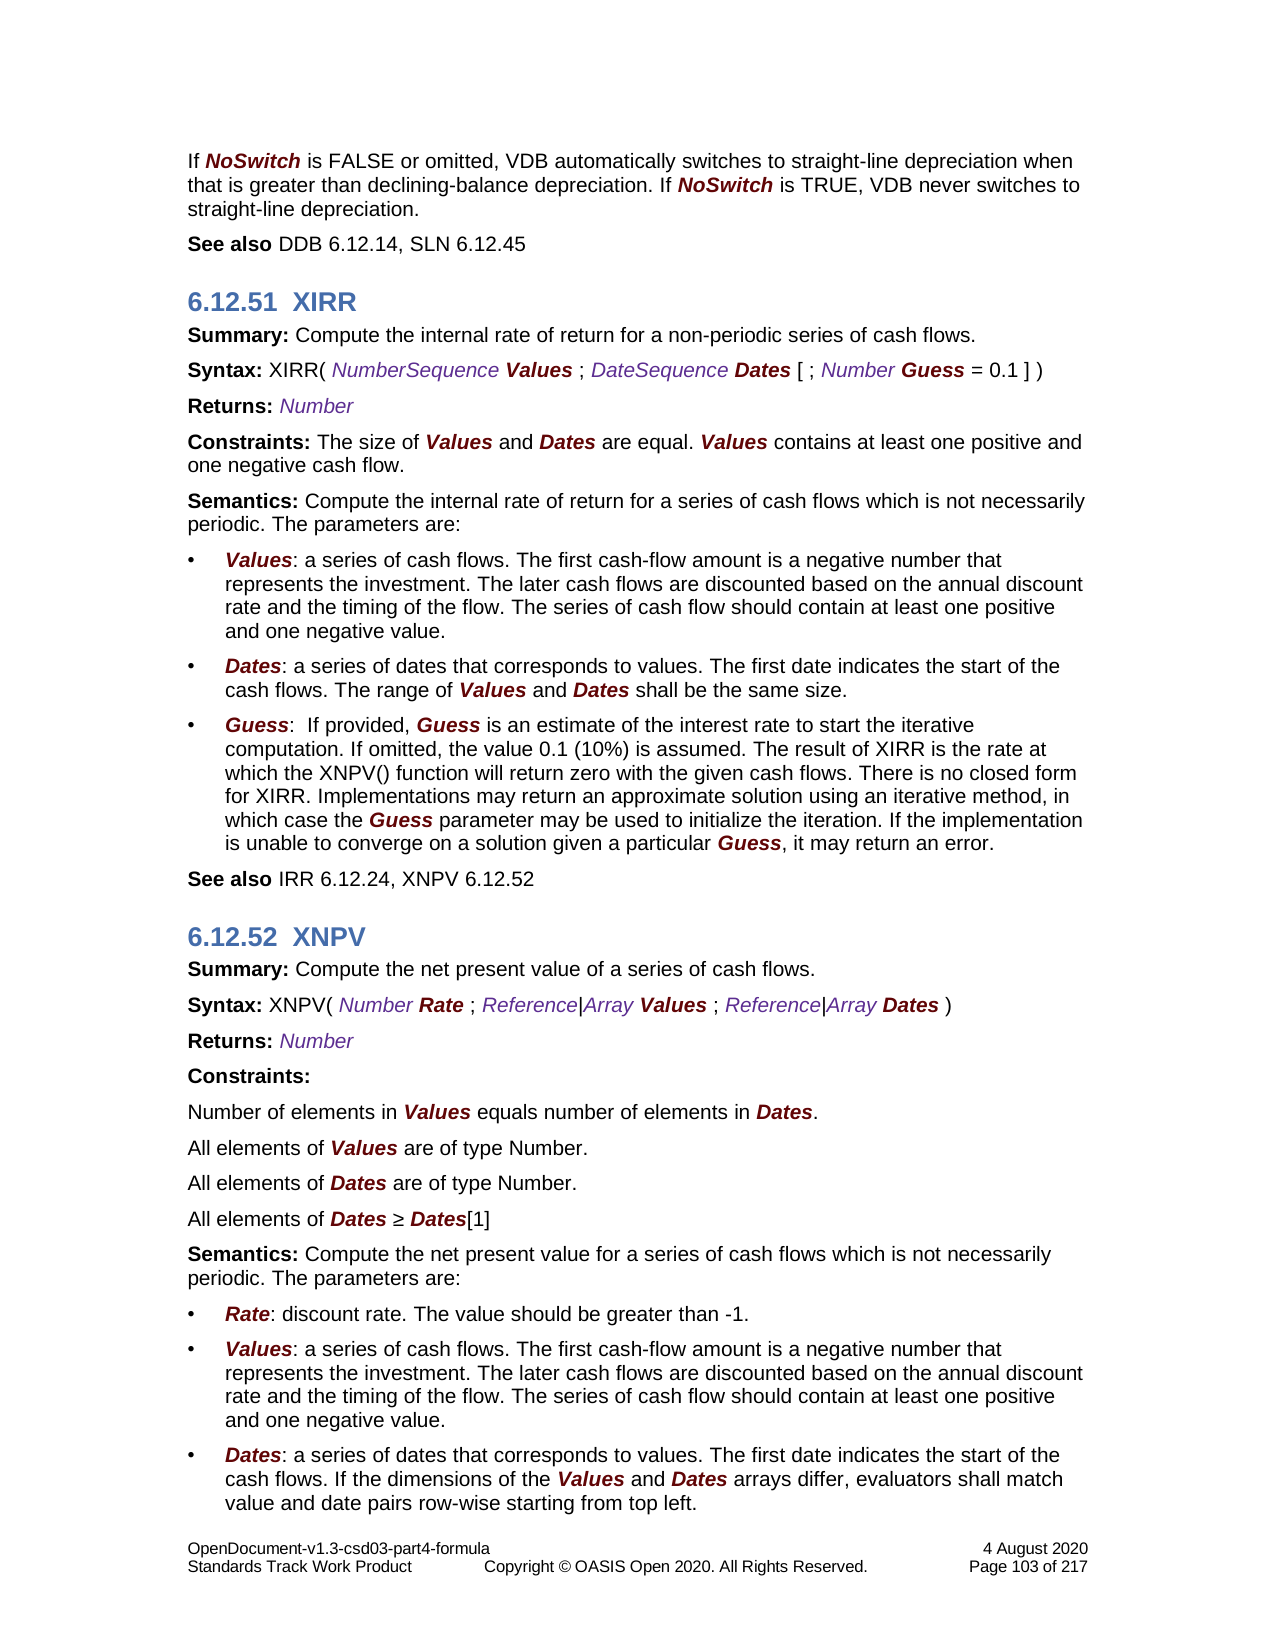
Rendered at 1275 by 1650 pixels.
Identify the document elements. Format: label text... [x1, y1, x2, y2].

text Summary: Compute the internal rate of return for a non-periodic series of cash flows. [187, 323, 1088, 347]
list Dates: a series of dates that corresponds to values. The first date indicates the start of the cash flows. If the dimensions of the Values and Dates arrays differ, evaluators shall match value and date pairs row-wise starting from top left. [187, 1444, 1088, 1514]
text Syntax: XNPV( Number Rate ; Reference|Array Values ; Reference|Array Dates ) [187, 993, 1088, 1017]
list Dates: a series of dates that corresponds to values. The first date indicates the start of the cash flows. The range of Values and Dates shall be the same size. [187, 655, 1088, 702]
subtitle XIRR [187, 287, 1088, 317]
text Semantics: Compute the net present value for a series of cash flows which is not necessarily periodic. The parameters are: [187, 1243, 1088, 1290]
text All elements of Values are of type Number. [187, 1136, 1088, 1159]
text Returns: Number [187, 394, 1088, 418]
text Returns: Number [187, 1029, 1088, 1053]
list Guess: If provided, Guess is an estimate of the interest rate to start the iterative computation. If omitted, the value 0.1 (10%) is assumed. The result of XIRR is the rate at which the XNPV() function will return zero with the given cash flows. There is no closed form for XIRR. Implementations may return an approximate solution using an iterative method, in which case the Guess parameter may be used to initialize the iteration. If the implementation is unable to converge on a solution given a particular Guess, it may return an error. [187, 714, 1088, 855]
text See also DDB 6.12.14, SLN 6.12.45 [187, 233, 1088, 256]
text All elements of Dates are of type Number. [187, 1172, 1088, 1195]
text See also IRR 6.12.24, XNPV 6.12.52 [187, 867, 1088, 891]
text Constraints: The size of Values and Dates are equal. Values contains at least one positive and one negative cash flow. [187, 430, 1088, 477]
text All elements of Dates ≥ Dates[1] [187, 1207, 1088, 1231]
text Constraints: [187, 1065, 1088, 1088]
text Syntax: XIRR( NumberSequence Values ; DateSequence Dates [ ; Number Guess = 0.1 ] ) [187, 359, 1088, 382]
text If NoSwitch is FALSE or omitted, VDB automatically switches to straight-line depreciation when that is greater than declining-balance depreciation. If NoSwitch is TRUE, VDB never switches to straight-line depreciation. [187, 150, 1088, 221]
text Summary: Compute the net present value of a series of cash flows. [187, 958, 1088, 981]
text Number of elements in Values equals number of elements in Dates. [187, 1100, 1088, 1124]
subtitle XNPV [187, 922, 1088, 952]
list Values: a series of cash flows. The first cash-flow amount is a negative number that represents the investment. The later cash flows are discounted based on the annual discount rate and the timing of the flow. The series of cash flow should contain at least one positive and one negative value. [187, 1338, 1088, 1432]
list Values: a series of cash flows. The first cash-flow amount is a negative number that represents the investment. The later cash flows are discounted based on the annual discount rate and the timing of the flow. The series of cash flow should contain at least one positive and one negative value. [187, 548, 1088, 643]
text Semantics: Compute the internal rate of return for a series of cash flows which is not necessarily periodic. The parameters are: [187, 489, 1088, 536]
list Rate: discount rate. The value should be greater than -1. [187, 1302, 1088, 1326]
